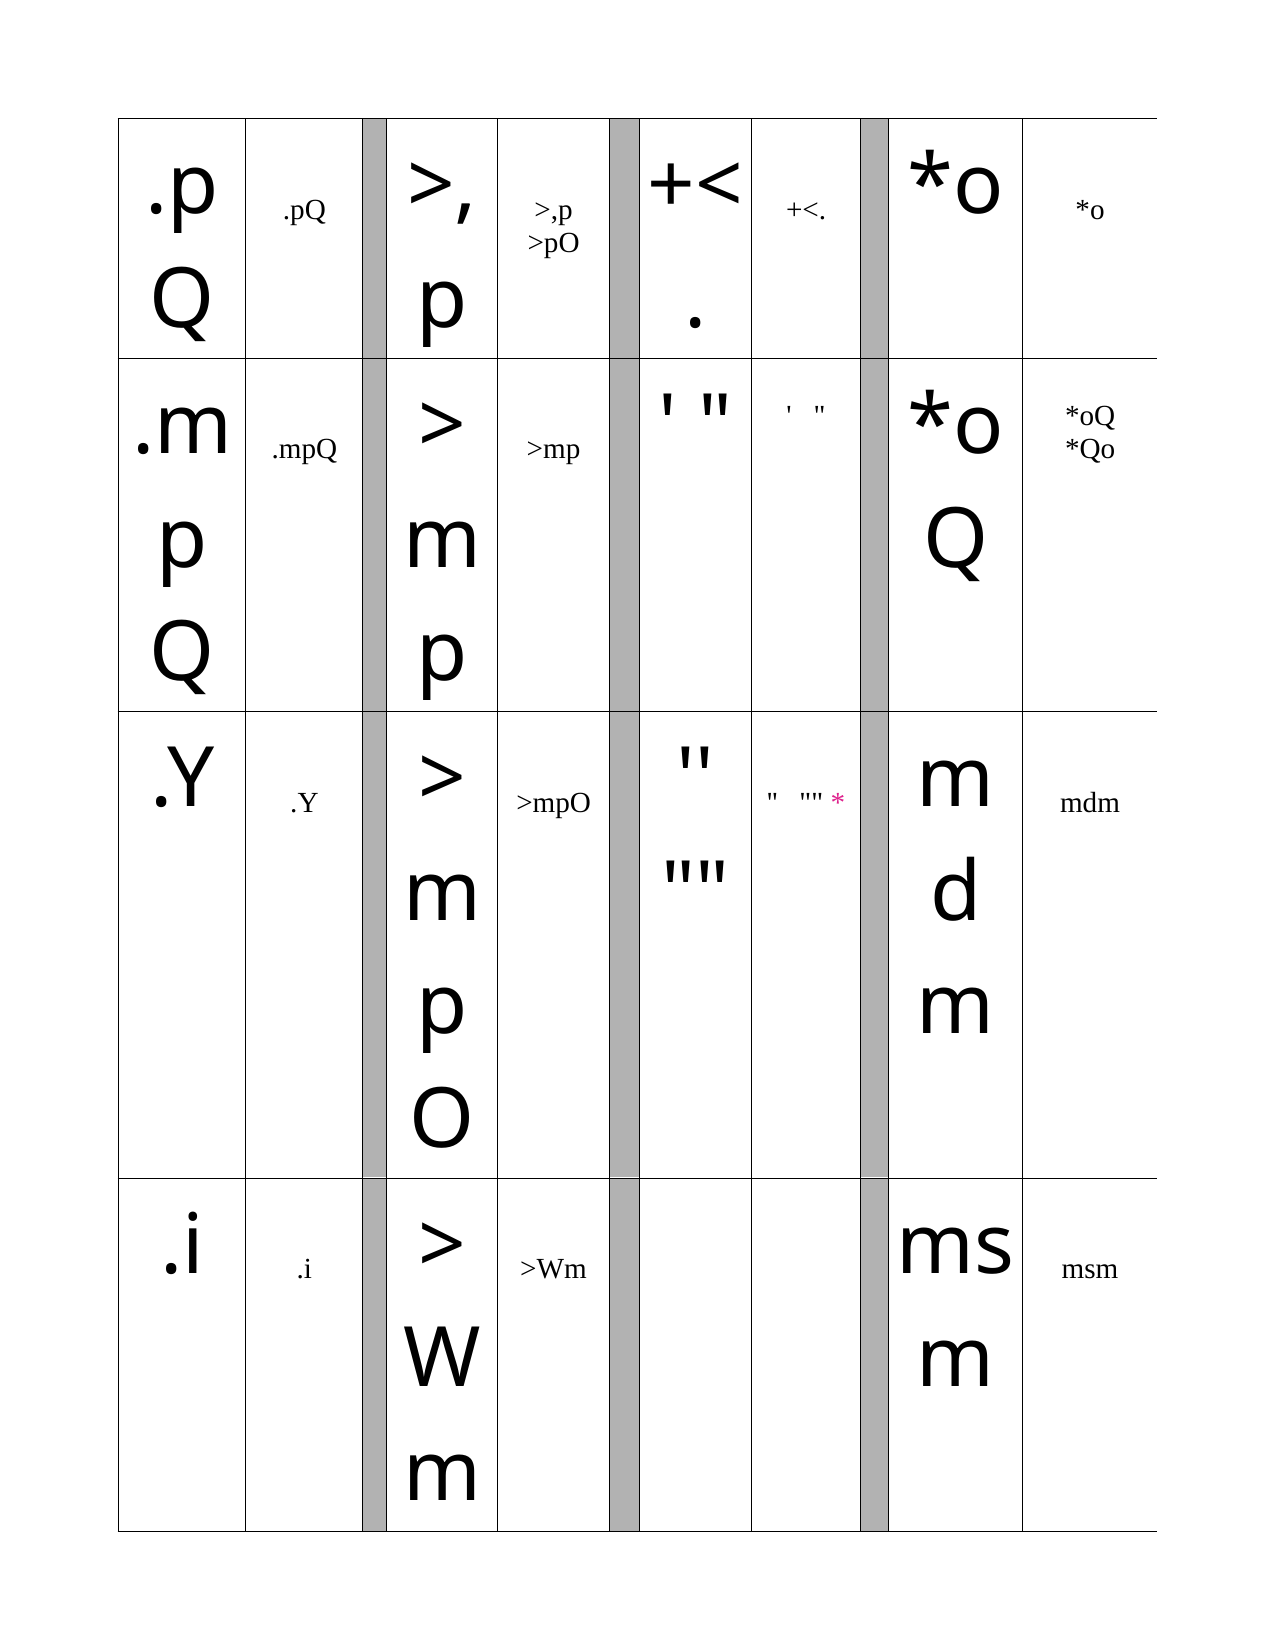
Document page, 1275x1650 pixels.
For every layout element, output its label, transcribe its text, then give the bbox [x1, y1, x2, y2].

table_cell [363, 359, 386, 711]
table_cell .i [246, 1179, 362, 1531]
table_cell [861, 119, 888, 358]
table_cell [363, 119, 386, 358]
table_cell +<. [640, 119, 751, 358]
table_cell *o [889, 119, 1022, 358]
table_cell ' " [752, 359, 860, 711]
table_cell >mp [387, 359, 497, 711]
table_cell .Y [246, 712, 362, 1177]
table_cell mdm [889, 712, 1022, 1177]
table_cell [610, 712, 639, 1177]
table_cell [861, 1179, 888, 1531]
table_cell .pQ [246, 119, 362, 358]
table_cell [640, 1179, 751, 1531]
table_cell *o [1023, 119, 1157, 358]
table_cell [363, 712, 386, 1177]
table_cell '' "" [640, 712, 751, 1177]
table_cell [610, 359, 639, 711]
table_cell msm [1023, 1179, 1157, 1531]
table_cell *oQ *Qo [1023, 359, 1157, 711]
table_cell .mpQ [119, 359, 245, 711]
table_cell >mpO [498, 712, 609, 1177]
table_cell .pQ [119, 119, 245, 358]
table_cell >,p [387, 119, 497, 358]
table_cell [752, 1179, 860, 1531]
table_cell [861, 712, 888, 1177]
table_cell mdm [1023, 712, 1157, 1177]
table_cell >,p >pO [498, 119, 609, 358]
table_cell .mpQ [246, 359, 362, 711]
table_cell [610, 119, 639, 358]
table_cell >mp [498, 359, 609, 711]
table_cell [363, 1179, 386, 1531]
table_cell [861, 359, 888, 711]
table_cell msm [889, 1179, 1022, 1531]
table_cell '' "" * [752, 712, 860, 1177]
table_cell [610, 1179, 639, 1531]
table_cell >mpO [387, 712, 497, 1177]
table_cell >Wm [498, 1179, 609, 1531]
table_cell *oQ [889, 359, 1022, 711]
table_cell .i [119, 1179, 245, 1531]
table_cell .Y [119, 712, 245, 1177]
table_cell ' " [640, 359, 751, 711]
table_cell +<. [752, 119, 860, 358]
table_cell >Wm [387, 1179, 497, 1531]
